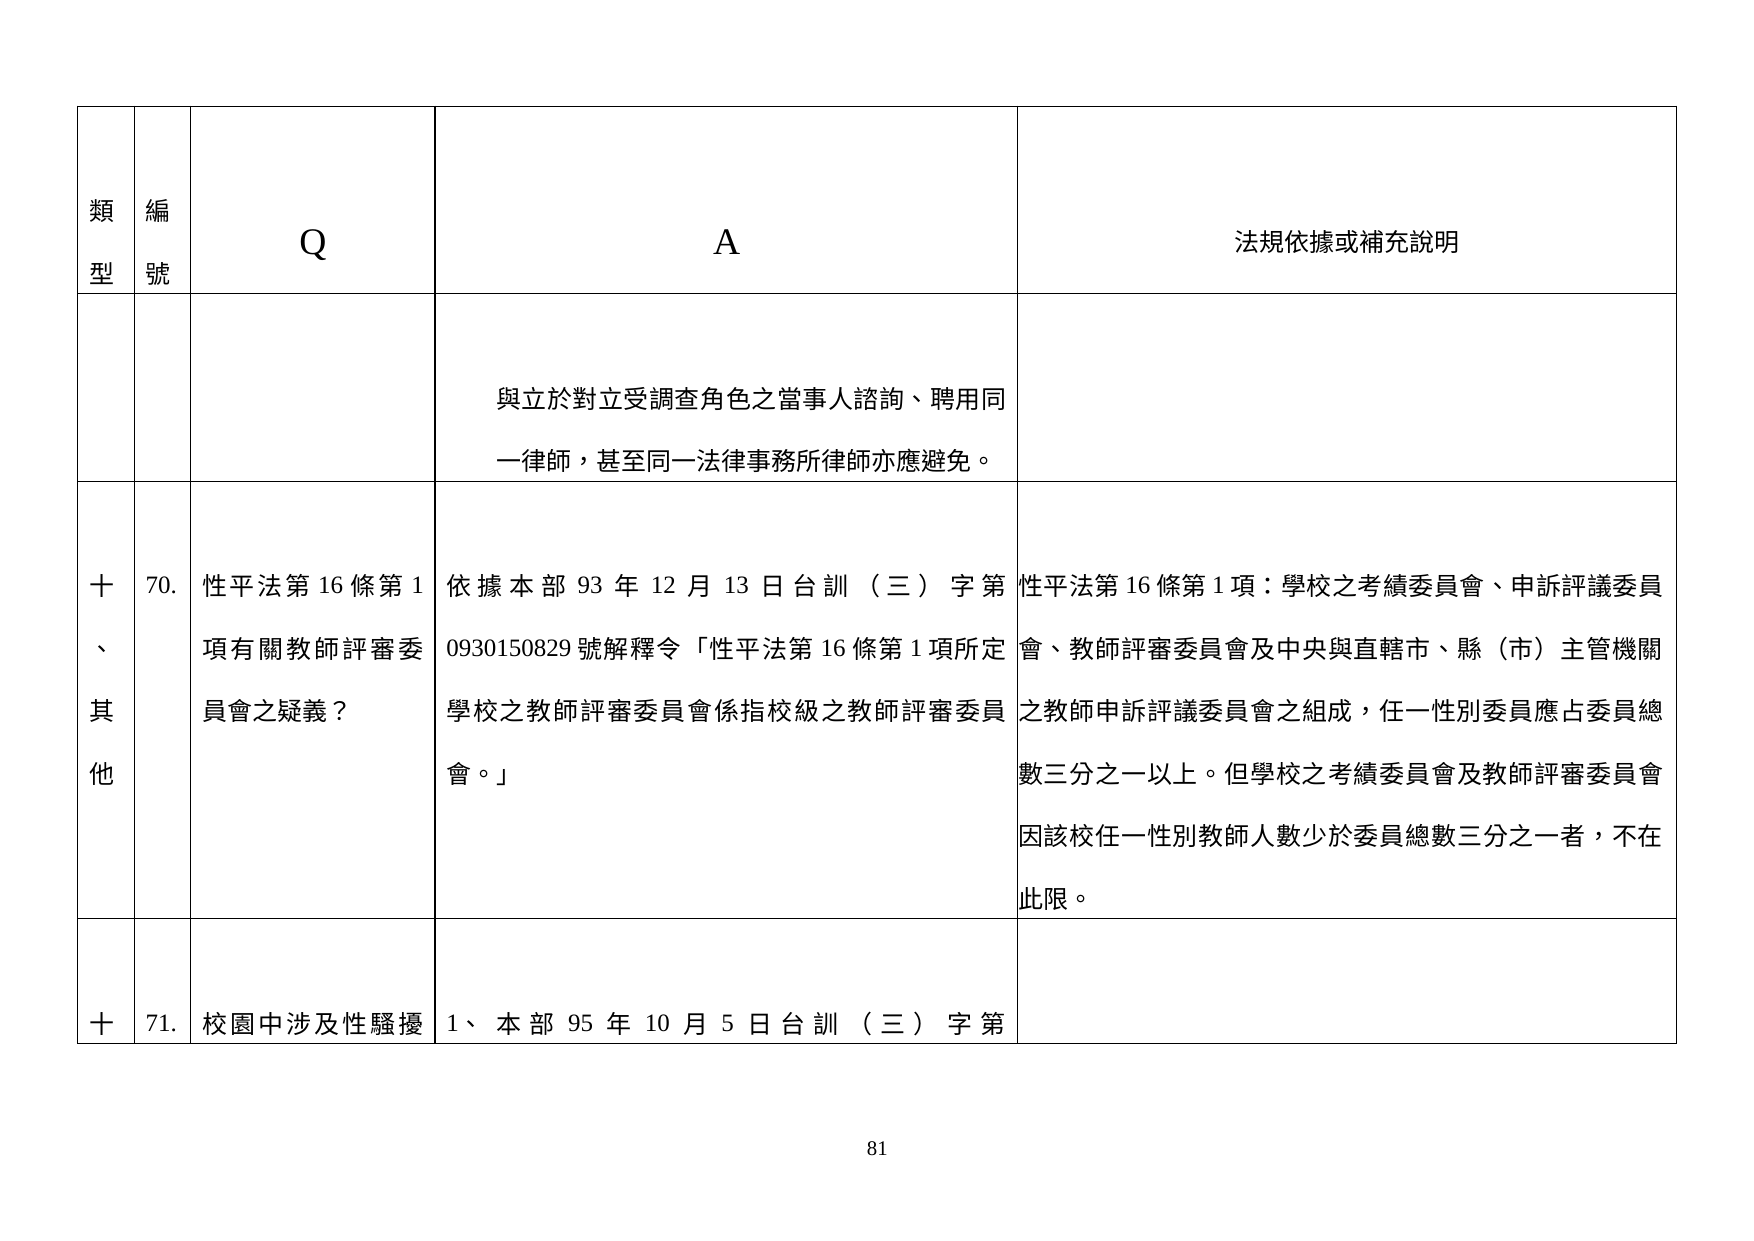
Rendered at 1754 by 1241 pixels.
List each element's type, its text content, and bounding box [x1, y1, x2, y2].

table_header 法規依據或補充說明 [1018, 107, 1676, 293]
table_cell 本部95年10月5日台訓（三）字第 [436, 919, 1017, 1043]
table_header A [436, 107, 1017, 293]
table_cell [191, 294, 434, 481]
table_cell 校園中涉及性騷擾 [191, 919, 434, 1043]
table_cell 與立於對立受調查角色之當事人諮詢、聘用同一律師，甚至同一法律事務所律師亦應避免。 [436, 294, 1017, 481]
table_cell 性平法第16條第1項：學校之考績委員會、申訴評議委員會、教師評審委員會及中央與直轄市、縣（市）主管機關之教師申訴評議委員會之組成，任一性別委員應占委員總數三分之一以上。但學校之考績委員會及教師評審委員會因該校任一性別教師人數少於委員總數三分之一者，不在此限。 [1018, 482, 1676, 918]
table_cell [1018, 294, 1676, 481]
table_cell 性平法第16條第1項有關教師評審委員會之疑義？ [191, 482, 434, 918]
table_cell 依據本部93年12月13日台訓（三）字第0930150829號解釋令「性平法第16條第1項所定學校之教師評審委員會係指校級之教師評審委員會。」 [436, 482, 1017, 918]
table_header 類型 [78, 107, 134, 293]
table_cell 71. [135, 919, 190, 1043]
table_cell 70. [135, 482, 190, 918]
table_cell 十、其他 [78, 482, 134, 918]
table_cell 十 [78, 919, 134, 1043]
table_cell [135, 294, 190, 481]
table_header 編號 [135, 107, 190, 293]
table_cell [1018, 919, 1676, 1043]
table_cell [78, 294, 134, 481]
table_header Q [191, 107, 434, 293]
